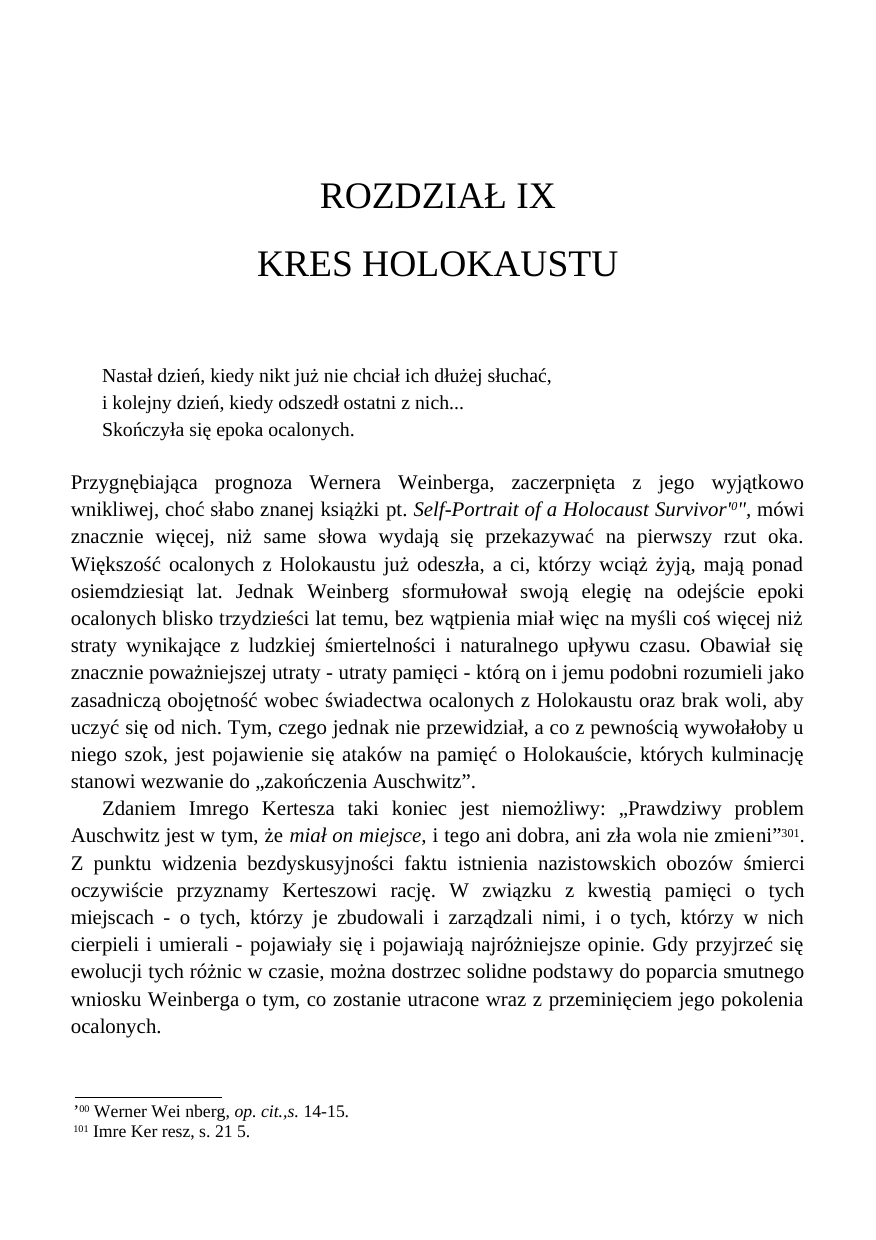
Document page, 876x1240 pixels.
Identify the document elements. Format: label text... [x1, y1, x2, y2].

text ROZDZIAŁ IX [71, 173, 804, 216]
text Skończyła się epoka ocalonych. [71, 418, 804, 441]
text i kolejny dzień, kiedy odszedł ostatni z nich... [71, 391, 804, 414]
text 101 Imre Ker resz, s. 21 5. [73, 1121, 394, 1141]
text ’00 Werner Wei nberg, op. cit.,s. 14-15. [73, 1101, 394, 1121]
text Zdaniem Imrego Kertesza taki koniec jest niemożliwy: „Prawdziwy problem Auschwitz jest w tym, że miał on miejsce, i tego ani dobra, ani zła wola nie zmie­ni”301. Z punktu widzenia bezdyskusyjności faktu istnienia nazistowskich obo­zów śmierci oczywiście przyznamy Kerteszowi rację. W związku z kwestią pa­mięci o tych miejscach - o tych, którzy je zbudowali i zarządzali nimi, i o tych, którzy w nich cierpieli i umierali - pojawiały się i pojawiają najróżniejsze opinie. Gdy przyjrzeć się ewolucji tych różnic w czasie, można dostrzec solidne podsta­wy do poparcia smutnego wniosku Weinberga o tym, co zostanie utracone wraz z przeminięciem jego pokolenia ocalonych. [71, 796, 804, 1038]
text Nastał dzień, kiedy nikt już nie chciał ich dłużej słuchać, [71, 364, 804, 387]
text KRES HOLOKAUSTU [71, 241, 804, 284]
text Przygnębiająca prognoza Wernera Weinberga, zaczerpnięta z jego wyjątkowo wnikliwej, choć słabo znanej książki pt. Self-Portrait of a Holocaust Survivor'0", mówi znacznie więcej, niż same słowa wydają się przekazywać na pierwszy rzut oka. Większość ocalonych z Holokaustu już odeszła, a ci, którzy wciąż żyją, mają ponad osiemdziesiąt lat. Jednak Weinberg sformułował swoją elegię na odejście epoki ocalonych blisko trzydzieści lat temu, bez wątpienia miał więc na myśli coś więcej niż straty wynikające z ludzkiej śmiertelności i naturalnego upływu czasu. Obawiał się znacznie poważniejszej utraty - utraty pamięci - któ­rą on i jemu podobni rozumieli jako zasadniczą obojętność wobec świadectwa ocalonych z Holokaustu oraz brak woli, aby uczyć się od nich. Tym, czego jed­nak nie przewidział, a co z pewnością wywołałoby u niego szok, jest pojawienie się ataków na pamięć o Holokauście, których kulminację stanowi wezwanie do „zakończenia Auschwitz”. [71, 470, 804, 793]
